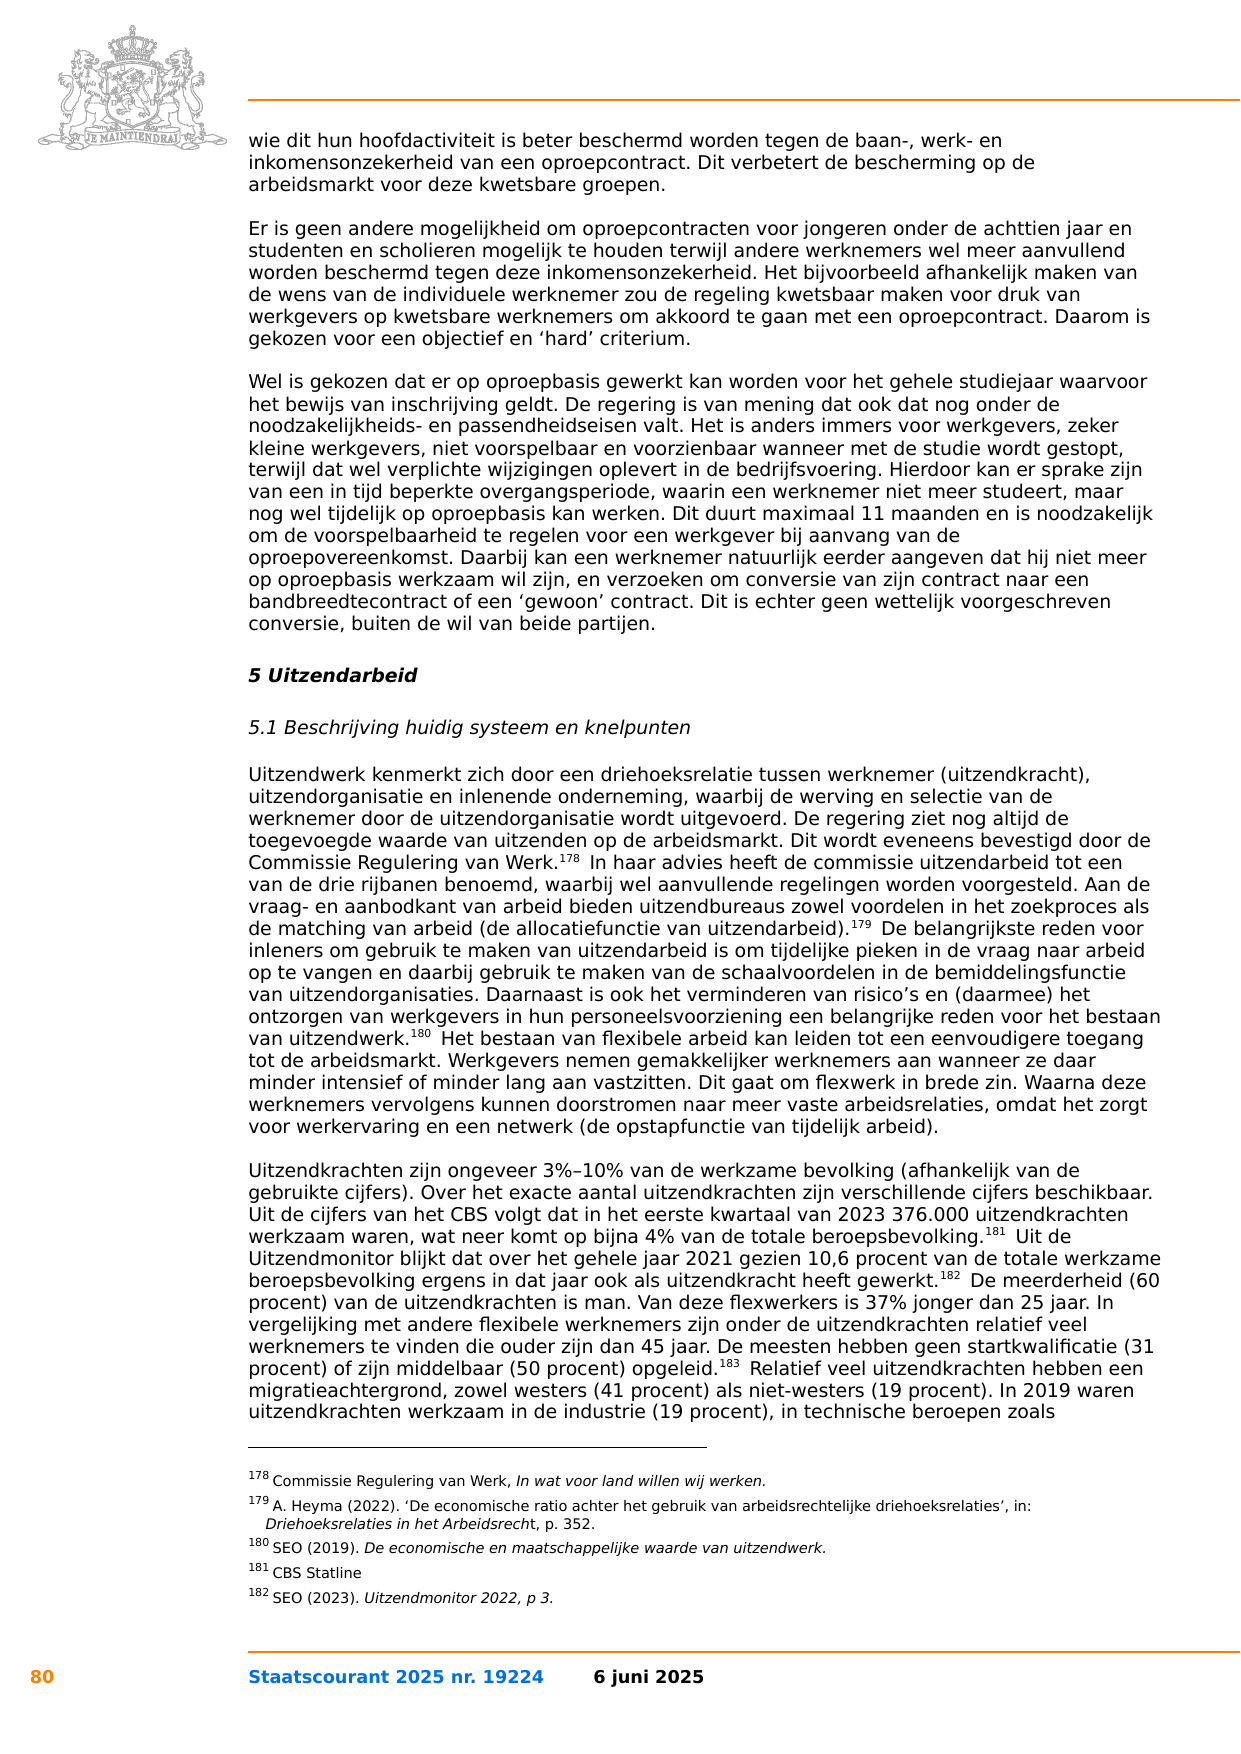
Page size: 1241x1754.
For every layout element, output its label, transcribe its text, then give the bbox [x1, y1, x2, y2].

text A. Heyma (2022). ‘De economische ratio achter het gebruik van arbeidsrechtelijke driehoeksrelaties’, in: Driehoeksrelaties in het Arbeidsrecht, p. 352. [248, 1494, 1163, 1533]
text Uitzendkrachten zijn ongeveer 3%–10% van de werkzame bevolking (afhankelijk van de gebruikte cijfers). Over het exacte aantal uitzendkrachten zijn verschillende cijfers beschikbaar. Uit de cijfers van het CBS volgt dat in het eerste kwartaal van 2023 376.000 uitzendkrachten werkzaam waren, wat neer komt op bijna 4% van de totale beroepsbevolking. Uit de Uitzendmonitor blijkt dat over het gehele jaar 2021 gezien 10,6 procent van de totale werkzame beroepsbevolking ergens in dat jaar ook als uitzendkracht heeft gewerkt. De meerderheid (60 procent) van de uitzendkrachten is man. Van deze flexwerkers is 37% jonger dan 25 jaar. In vergelijking met andere flexibele werknemers zijn onder de uitzendkrachten relatief veel werknemers te vinden die ouder zijn dan 45 jaar. De meesten hebben geen startkwalificatie (31 procent) of zijn middelbaar (50 procent) opgeleid. Relatief veel uitzendkrachten hebben een migratieachtergrond, zowel westers (41 procent) als niet-westers (19 procent). In 2019 waren uitzendkrachten werkzaam in de industrie (19 procent), in technische beroepen zoals [248, 1160, 1163, 1423]
picture [38, 25, 227, 150]
text CBS Statline [248, 1561, 1163, 1583]
text Uitzendwerk kenmerkt zich door een driehoeksrelatie tussen werknemer (uitzendkracht), uitzendorganisatie en inlenende onderneming, waarbij de werving en selectie van de werknemer door de uitzendorganisatie wordt uitgevoerd. De regering ziet nog altijd de toegevoegde waarde van uitzenden op de arbeidsmarkt. Dit wordt eveneens bevestigd door de Commissie Regulering van Werk. In haar advies heeft de commissie uitzendarbeid tot een van de drie rijbanen benoemd, waarbij wel aanvullende regelingen worden voorgesteld. Aan de vraag- en aanbodkant van arbeid bieden uitzendbureaus zowel voordelen in het zoekproces als de matching van arbeid (de allocatiefunctie van uitzendarbeid). De belangrijkste reden voor inleners om gebruik te maken van uitzendarbeid is om tijdelijke pieken in de vraag naar arbeid op te vangen en daarbij gebruik te maken van de schaalvoordelen in de bemiddelingsfunctie van uitzendorganisaties. Daarnaast is ook het verminderen van risico’s en (daarmee) het ontzorgen van werkgevers in hun personeelsvoorziening een belangrijke reden voor het bestaan van uitzendwerk. Het bestaan van flexibele arbeid kan leiden tot een eenvoudigere toegang tot de arbeidsmarkt. Werkgevers nemen gemakkelijker werknemers aan wanneer ze daar minder intensief of minder lang aan vastzitten. Dit gaat om flexwerk in brede zin. Waarna deze werknemers vervolgens kunnen doorstromen naar meer vaste arbeidsrelaties, omdat het zorgt voor werkervaring en een netwerk (de opstapfunctie van tijdelijk arbeid). [248, 764, 1163, 1138]
subtitle 5 Uitzendarbeid [248, 665, 1163, 687]
text Commissie Regulering van Werk, In wat voor land willen wij werken. [248, 1469, 1163, 1491]
text SEO (2023). Uitzendmonitor 2022, p 3. [248, 1586, 1163, 1608]
text SEO (2019). De economische en maatschappelijke waarde van uitzendwerk. [248, 1536, 1163, 1558]
text Er is geen andere mogelijkheid om oproepcontracten voor jongeren onder de achttien jaar en studenten en scholieren mogelijk te houden terwijl andere werknemers wel meer aanvullend worden beschermd tegen deze inkomensonzekerheid. Het bijvoorbeeld afhankelijk maken van de wens van de individuele werknemer zou de regeling kwetsbaar maken voor druk van werkgevers op kwetsbare werknemers om akkoord te gaan met een oproepcontract. Daarom is gekozen voor een objectief en ‘hard’ criterium. [248, 218, 1163, 349]
text wie dit hun hoofdactiviteit is beter beschermd worden tegen de baan-, werk- en inkomensonzekerheid van een oproepcontract. Dit verbetert de bescherming op de arbeidsmarkt voor deze kwetsbare groepen. [248, 130, 1163, 196]
text Wel is gekozen dat er op oproepbasis gewerkt kan worden voor het gehele studiejaar waarvoor het bewijs van inschrijving geldt. De regering is van mening dat ook dat nog onder de noodzakelijkheids- en passendheidseisen valt. Het is anders immers voor werkgevers, zeker kleine werkgevers, niet voorspelbaar en voorzienbaar wanneer met de studie wordt gestopt, terwijl dat wel verplichte wijzigingen oplevert in de bedrijfsvoering. Hierdoor kan er sprake zijn van een in tijd beperkte overgangsperiode, waarin een werknemer niet meer studeert, maar nog wel tijdelijk op oproepbasis kan werken. Dit duurt maximaal 11 maanden en is noodzakelijk om de voorspelbaarheid te regelen voor een werkgever bij aanvang van de oproepovereenkomst. Daarbij kan een werknemer natuurlijk eerder aangeven dat hij niet meer op oproepbasis werkzaam wil zijn, en verzoeken om conversie van zijn contract naar een bandbreedtecontract of een ‘gewoon’ contract. Dit is echter geen wettelijk voorgeschreven conversie, buiten de wil van beide partijen. [248, 371, 1163, 635]
subtitle 5.1 Beschrijving huidig systeem en knelpunten [248, 717, 1163, 739]
